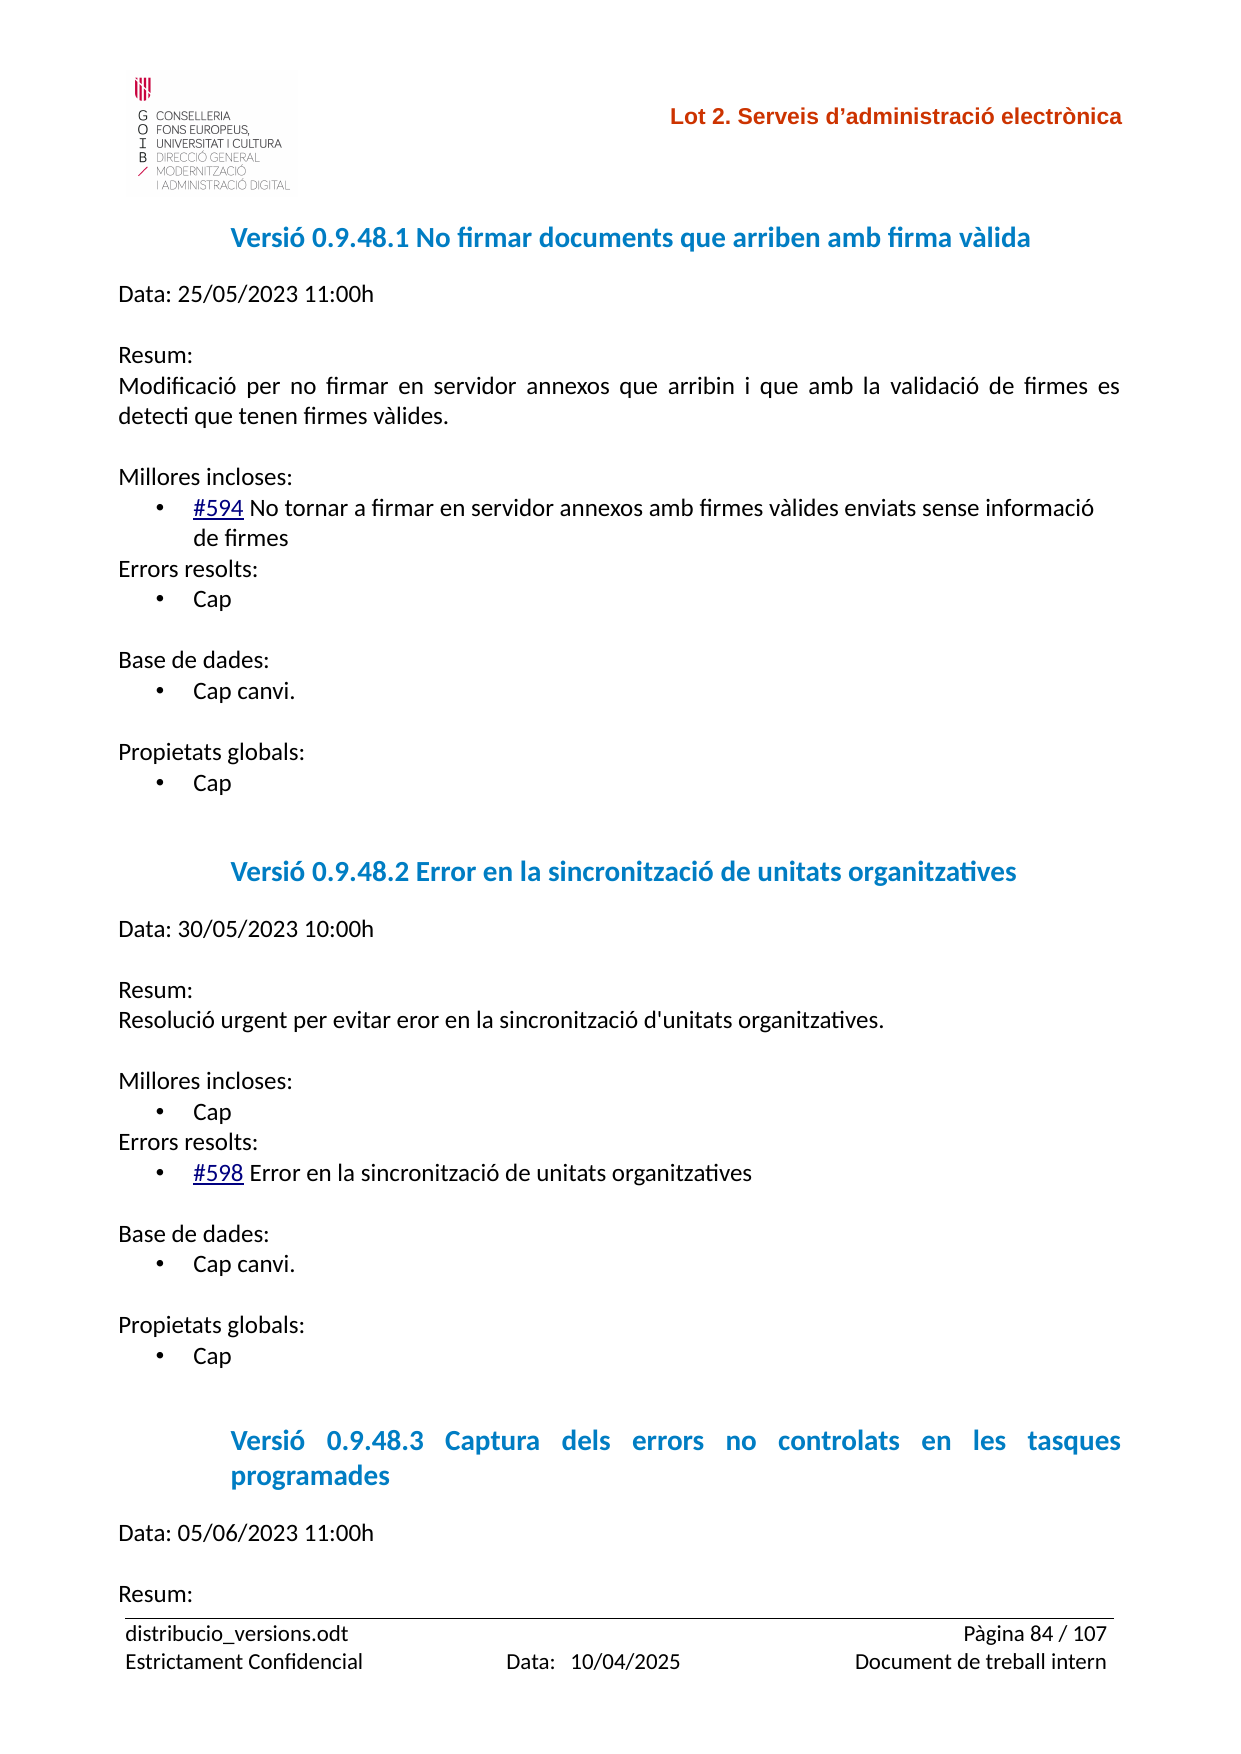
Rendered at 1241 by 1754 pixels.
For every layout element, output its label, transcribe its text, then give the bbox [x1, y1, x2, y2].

subtitle Versió 0.9.48.1 No firmar documents que arriben amb firma vàlida [153, 219, 1122, 255]
text Millores incloses: [118, 1065, 1122, 1096]
text Errors resolts: [118, 1126, 1122, 1157]
subtitle Versió 0.9.48.3 Captura dels errors no controlats en les tasques programades [153, 1422, 1122, 1493]
text Errors resolts: [118, 553, 1122, 584]
text Data: 05/06/2023 11:00h [118, 1517, 1122, 1547]
list Cap canvi. [156, 1248, 1122, 1279]
text Data: 25/05/2023 11:00h [118, 278, 1122, 309]
picture [126, 70, 299, 197]
text Resum: [118, 974, 1122, 1004]
list #594 No tornar a firmar en servidor annexos amb firmes vàlides enviats sense informació de firmes [156, 492, 1122, 553]
text Resum: [118, 339, 1122, 370]
text Resum: [118, 1578, 1122, 1608]
list Cap [156, 767, 1122, 797]
subtitle Versió 0.9.48.2 Error en la sincronització de unitats organitzatives [153, 853, 1122, 889]
text Propietats globals: [118, 736, 1122, 767]
text Millores incloses: [118, 462, 1122, 492]
text Data: 30/05/2023 10:00h [118, 913, 1122, 943]
text Modificació per no firmar en servidor annexos que arribin i que amb la validació de firmes es detecti que tenen firmes vàlides. [118, 370, 1122, 431]
list Cap [156, 1096, 1122, 1126]
list Cap [156, 584, 1122, 614]
list Cap [156, 1340, 1122, 1371]
text Base de dades: [118, 645, 1122, 675]
list Cap canvi. [156, 675, 1122, 706]
list #598 Error en la sincronització de unitats organitzatives [156, 1157, 1122, 1187]
text Propietats globals: [118, 1309, 1122, 1340]
text Base de dades: [118, 1218, 1122, 1248]
text Resolució urgent per evitar eror en la sincronització d'unitats organitzatives. [118, 1004, 1122, 1035]
